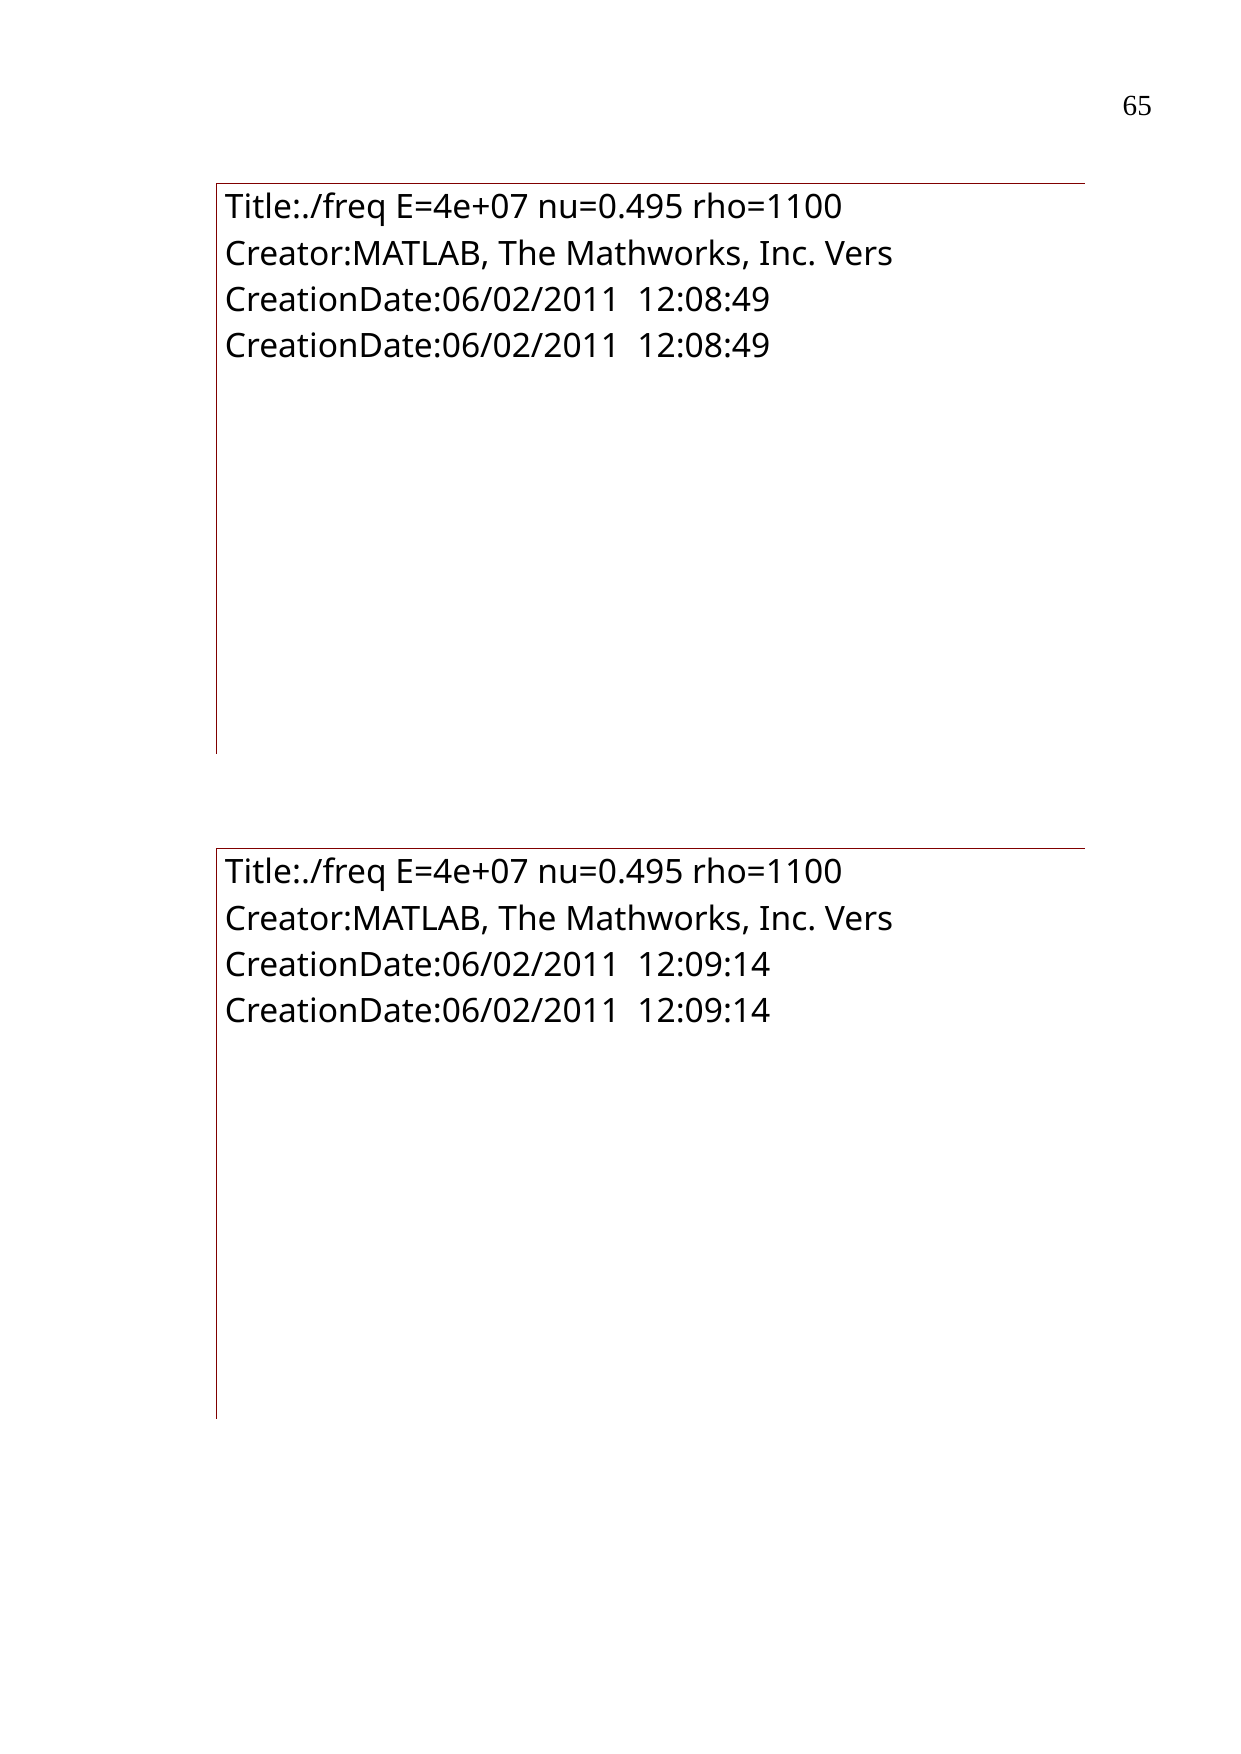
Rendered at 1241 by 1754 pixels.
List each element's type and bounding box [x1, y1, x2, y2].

table_header [148, 152, 1152, 817]
table_cell [148, 817, 1152, 1482]
